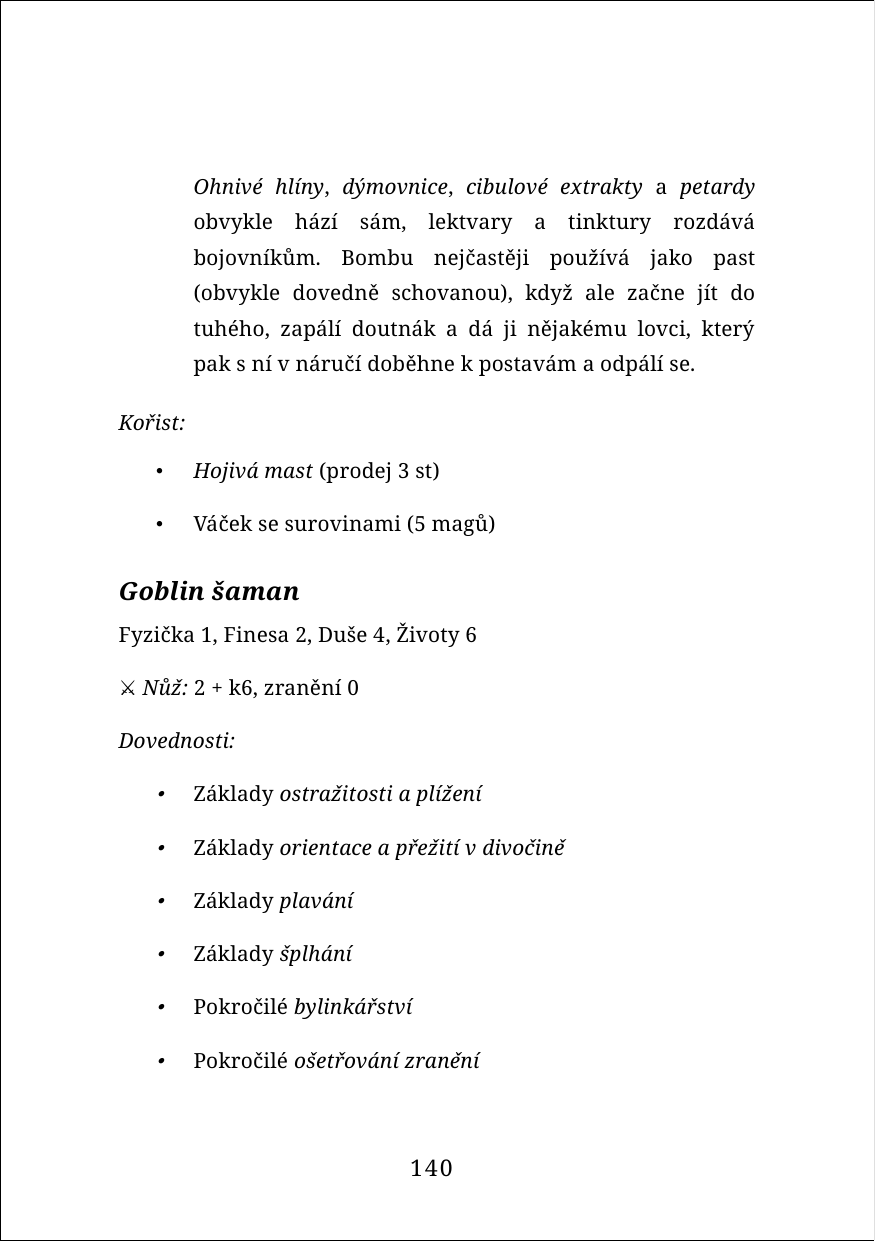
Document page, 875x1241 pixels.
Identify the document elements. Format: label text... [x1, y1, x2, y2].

list Váček se surovinami (5 magů) [156, 509, 756, 537]
text Dovednosti: [118, 726, 756, 755]
list Základy orientace a přežití v divočině [156, 833, 756, 861]
text Fyzička 1, Finesa 2, Duše 4, Životy 6 [118, 620, 756, 648]
text ⚔ Nůž: 2 + k6, zranění 0 [118, 673, 756, 702]
list Ohnivé hlíny, dýmovnice, cibulové extrakty a petardy obvykle hází sám, lektvary a tinktury rozdává bojovníkům. Bombu nejčastěji používá jako past (obvykle dovedně schovanou), když ale začne jít do tuhého, zapálí doutnák a dá ji nějakému lovci, který pak s ní v náručí doběhne k postavám a odpálí se. [156, 172, 756, 378]
list Pokročilé ošetřování zranění [156, 1046, 756, 1074]
list Hojivá mast (prodej 3 st) [156, 456, 756, 484]
subtitle Goblin šaman [118, 574, 756, 608]
text Kořist: [118, 408, 756, 437]
list Základy ostražitosti a plížení [156, 779, 756, 808]
list Základy šplhání [156, 939, 756, 968]
list Pokročilé bylinkářství [156, 992, 756, 1021]
list Základy plavání [156, 886, 756, 914]
